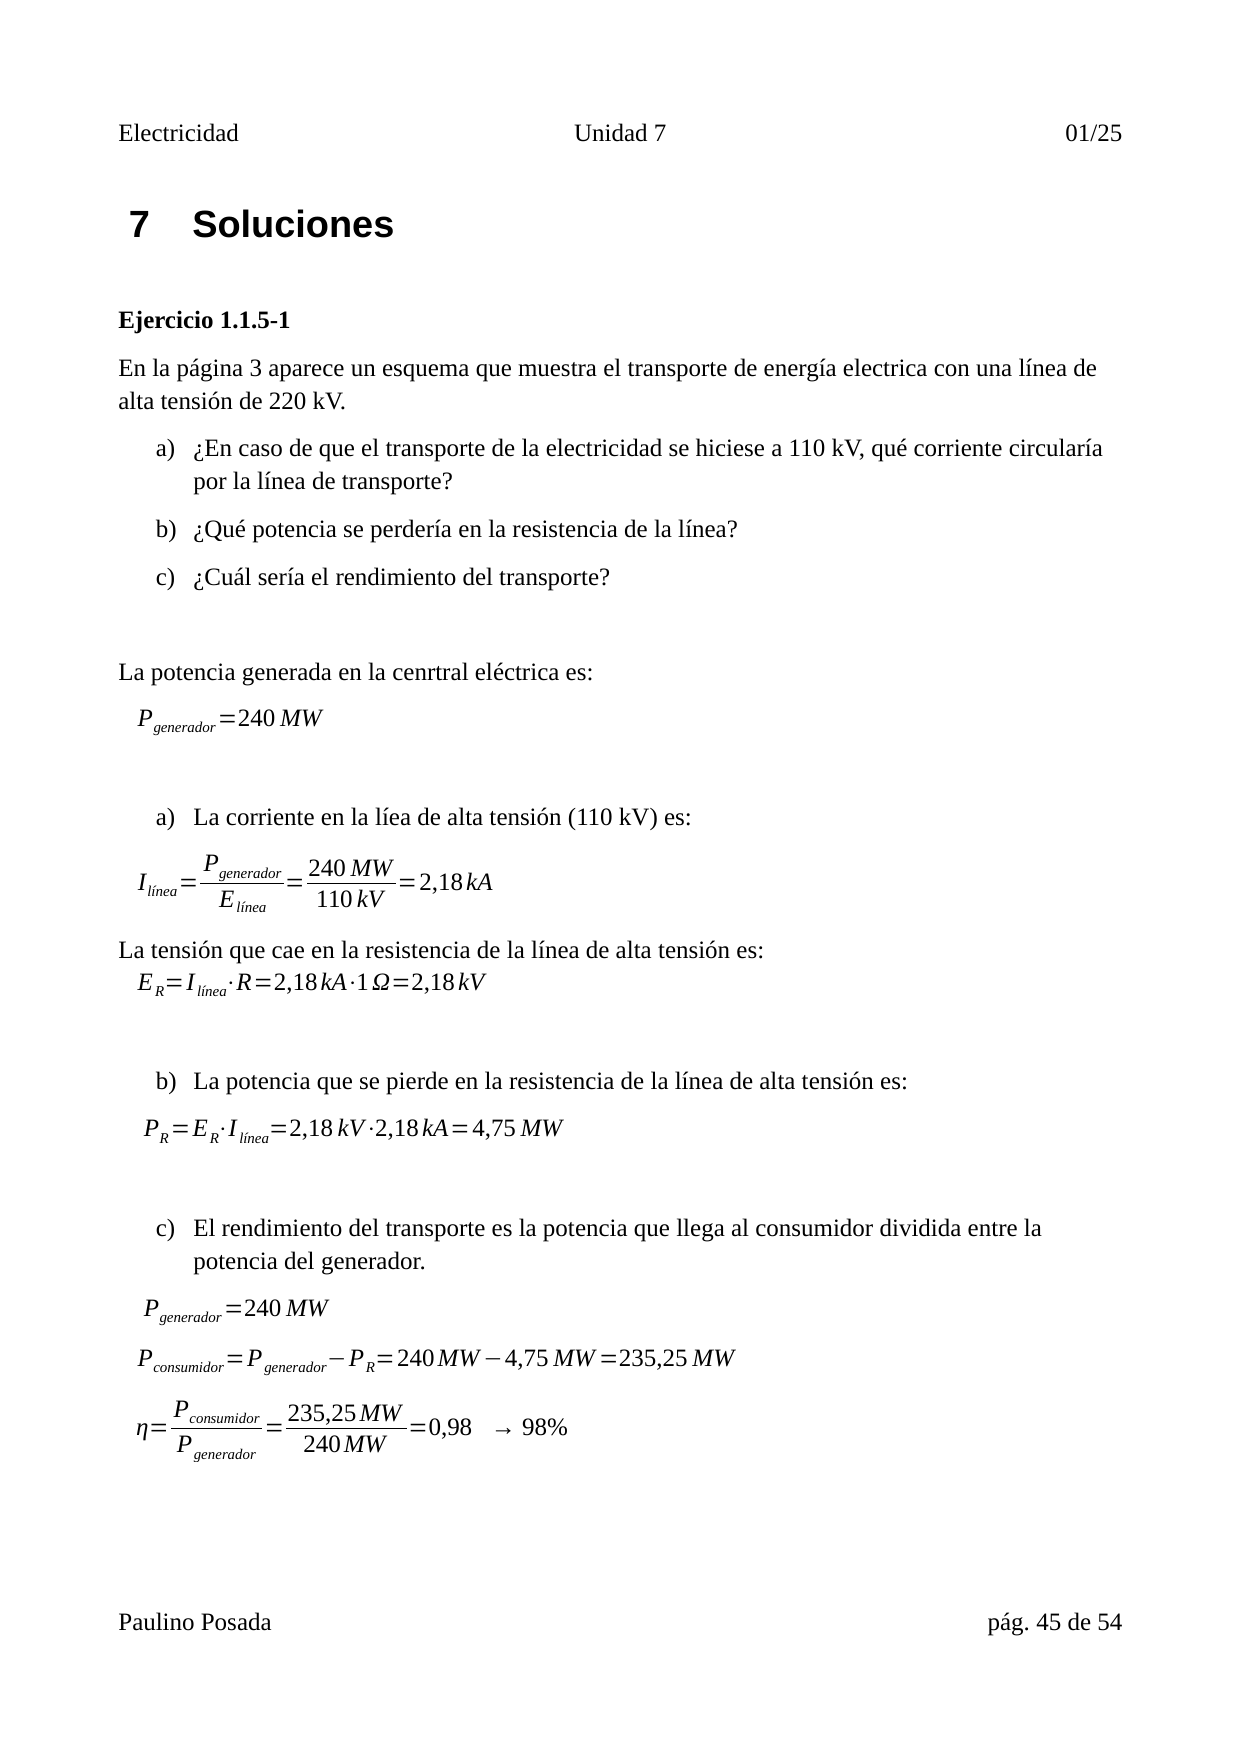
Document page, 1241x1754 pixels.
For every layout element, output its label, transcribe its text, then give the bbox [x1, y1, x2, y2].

list El rendimiento del transporte es la potencia que llega al consumidor dividida entre la potencia del generador. [156, 1213, 1122, 1274]
list La potencia que se pierde en la resistencia de la línea de alta tensión es: [156, 1066, 1122, 1095]
list ¿Cuál sería el rendimiento del transporte? [156, 562, 1122, 590]
list La corriente en la líea de alta tensión (110 kV) es: [156, 802, 1122, 831]
text La potencia generada en la cenrtral eléctrica es: [118, 657, 1122, 686]
text La tensión que cae en la resistencia de la línea de alta tensión es: [118, 935, 1122, 1000]
text Ejercicio 1.1.5-1 [118, 305, 1122, 334]
text → 98% [118, 1395, 1122, 1462]
text En la página 3 aparece un esquema que muestra el transporte de energía electrica con una línea de alta tensión de 220 kV. [118, 353, 1122, 414]
list ¿En caso de que el transporte de la electricidad se hiciese a 110 kV, qué corriente circularía por la línea de transporte? [156, 433, 1122, 495]
list ¿Qué potencia se perdería en la resistencia de la línea? [156, 514, 1122, 543]
subtitle Soluciones [118, 201, 1122, 245]
